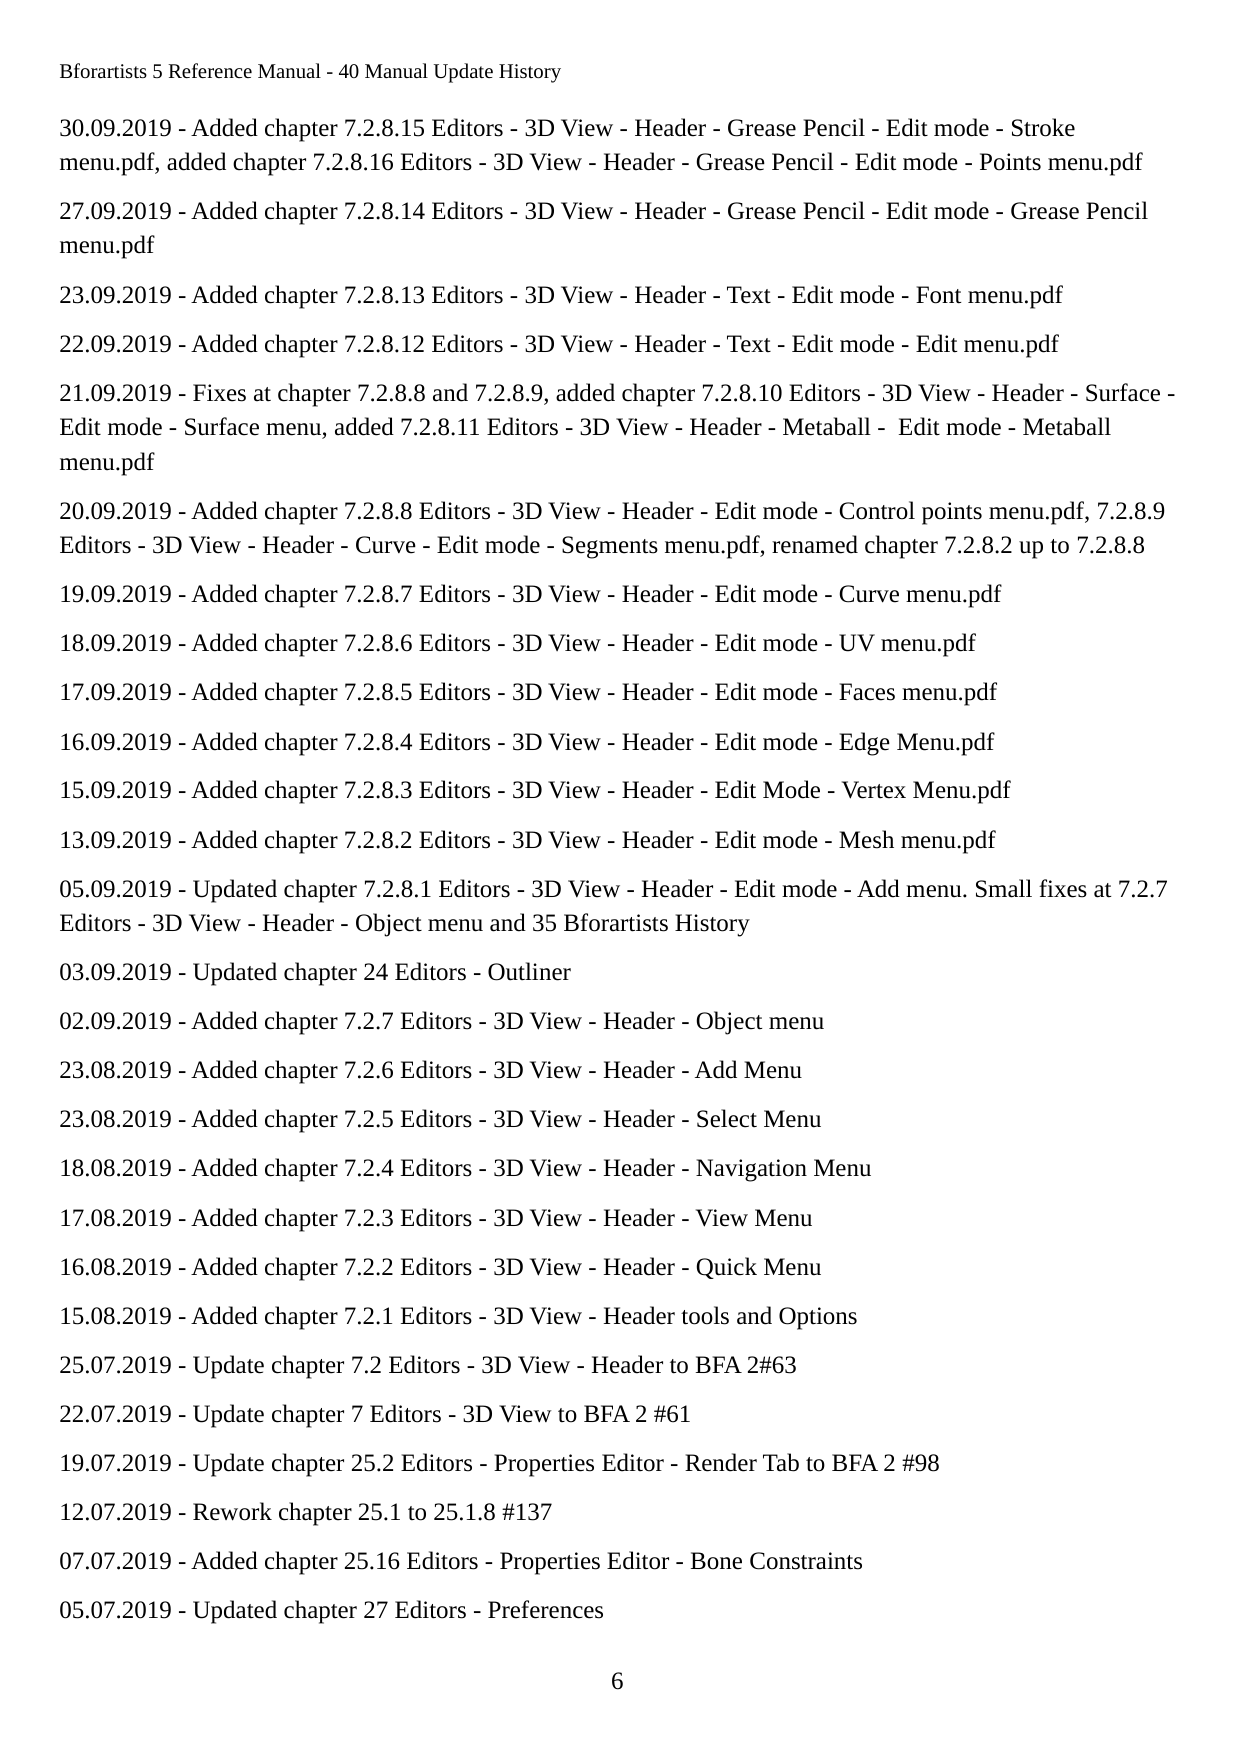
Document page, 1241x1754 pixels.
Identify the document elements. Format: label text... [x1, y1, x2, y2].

text 15.08.2019 - Added chapter 7.2.1 Editors - 3D View - Header tools and Options [59, 1301, 1181, 1329]
text 17.08.2019 - Added chapter 7.2.3 Editors - 3D View - Header - View Menu [59, 1203, 1181, 1231]
text 19.07.2019 - Update chapter 25.2 Editors - Properties Editor - Render Tab to BFA 2 #98 [59, 1448, 1181, 1477]
text 22.07.2019 - Update chapter 7 Editors - 3D View to BFA 2 #61 [59, 1399, 1181, 1428]
text 03.09.2019 - Updated chapter 24 Editors - Outliner [59, 957, 1181, 986]
text 23.08.2019 - Added chapter 7.2.6 Editors - 3D View - Header - Add Menu [59, 1055, 1181, 1084]
text 23.08.2019 - Added chapter 7.2.5 Editors - 3D View - Header - Select Menu [59, 1104, 1181, 1133]
text 30.09.2019 - Added chapter 7.2.8.15 Editors - 3D View - Header - Grease Pencil - Edit mode - Stroke menu.pdf, added chapter 7.2.8.16 Editors - 3D View - Header - Grease Pencil - Edit mode - Points menu.pdf [59, 113, 1181, 176]
text 13.09.2019 - Added chapter 7.2.8.2 Editors - 3D View - Header - Edit mode - Mesh menu.pdf [59, 825, 1181, 853]
text 15.09.2019 - Added chapter 7.2.8.3 Editors - 3D View - Header - Edit Mode - Vertex Menu.pdf [59, 776, 1181, 804]
text 18.08.2019 - Added chapter 7.2.4 Editors - 3D View - Header - Navigation Menu [59, 1153, 1181, 1182]
text 27.09.2019 - Added chapter 7.2.8.14 Editors - 3D View - Header - Grease Pencil - Edit mode - Grease Pencil menu.pdf [59, 196, 1181, 259]
text 20.09.2019 - Added chapter 7.2.8.8 Editors - 3D View - Header - Edit mode - Control points menu.pdf, 7.2.8.9 Editors - 3D View - Header - Curve - Edit mode - Segments menu.pdf, renamed chapter 7.2.8.2 up to 7.2.8.8 [59, 496, 1181, 559]
text 16.09.2019 - Added chapter 7.2.8.4 Editors - 3D View - Header - Edit mode - Edge Menu.pdf [59, 727, 1181, 755]
text 23.09.2019 - Added chapter 7.2.8.13 Editors - 3D View - Header - Text - Edit mode - Font menu.pdf [59, 280, 1181, 308]
text 18.09.2019 - Added chapter 7.2.8.6 Editors - 3D View - Header - Edit mode - UV menu.pdf [59, 628, 1181, 657]
text 12.07.2019 - Rework chapter 25.1 to 25.1.8 #137 [59, 1497, 1181, 1526]
text 25.07.2019 - Update chapter 7.2 Editors - 3D View - Header to BFA 2#63 [59, 1350, 1181, 1378]
text 19.09.2019 - Added chapter 7.2.8.7 Editors - 3D View - Header - Edit mode - Curve menu.pdf [59, 579, 1181, 608]
text 07.07.2019 - Added chapter 25.16 Editors - Properties Editor - Bone Constraints [59, 1546, 1181, 1575]
text 05.07.2019 - Updated chapter 27 Editors - Preferences [59, 1595, 1181, 1624]
text 22.09.2019 - Added chapter 7.2.8.12 Editors - 3D View - Header - Text - Edit mode - Edit menu.pdf [59, 329, 1181, 357]
text 05.09.2019 - Updated chapter 7.2.8.1 Editors - 3D View - Header - Edit mode - Add menu. Small fixes at 7.2.7 Editors - 3D View - Header - Object menu and 35 Bforartists History [59, 874, 1181, 937]
text 17.09.2019 - Added chapter 7.2.8.5 Editors - 3D View - Header - Edit mode - Faces menu.pdf [59, 677, 1181, 706]
text 16.08.2019 - Added chapter 7.2.2 Editors - 3D View - Header - Quick Menu [59, 1252, 1181, 1280]
text 21.09.2019 - Fixes at chapter 7.2.8.8 and 7.2.8.9, added chapter 7.2.8.10 Editors - 3D View - Header - Surface - Edit mode - Surface menu, added 7.2.8.11 Editors - 3D View - Header - Metaball - Edit mode - Metaball menu.pdf [59, 378, 1181, 476]
text 02.09.2019 - Added chapter 7.2.7 Editors - 3D View - Header - Object menu [59, 1006, 1181, 1035]
